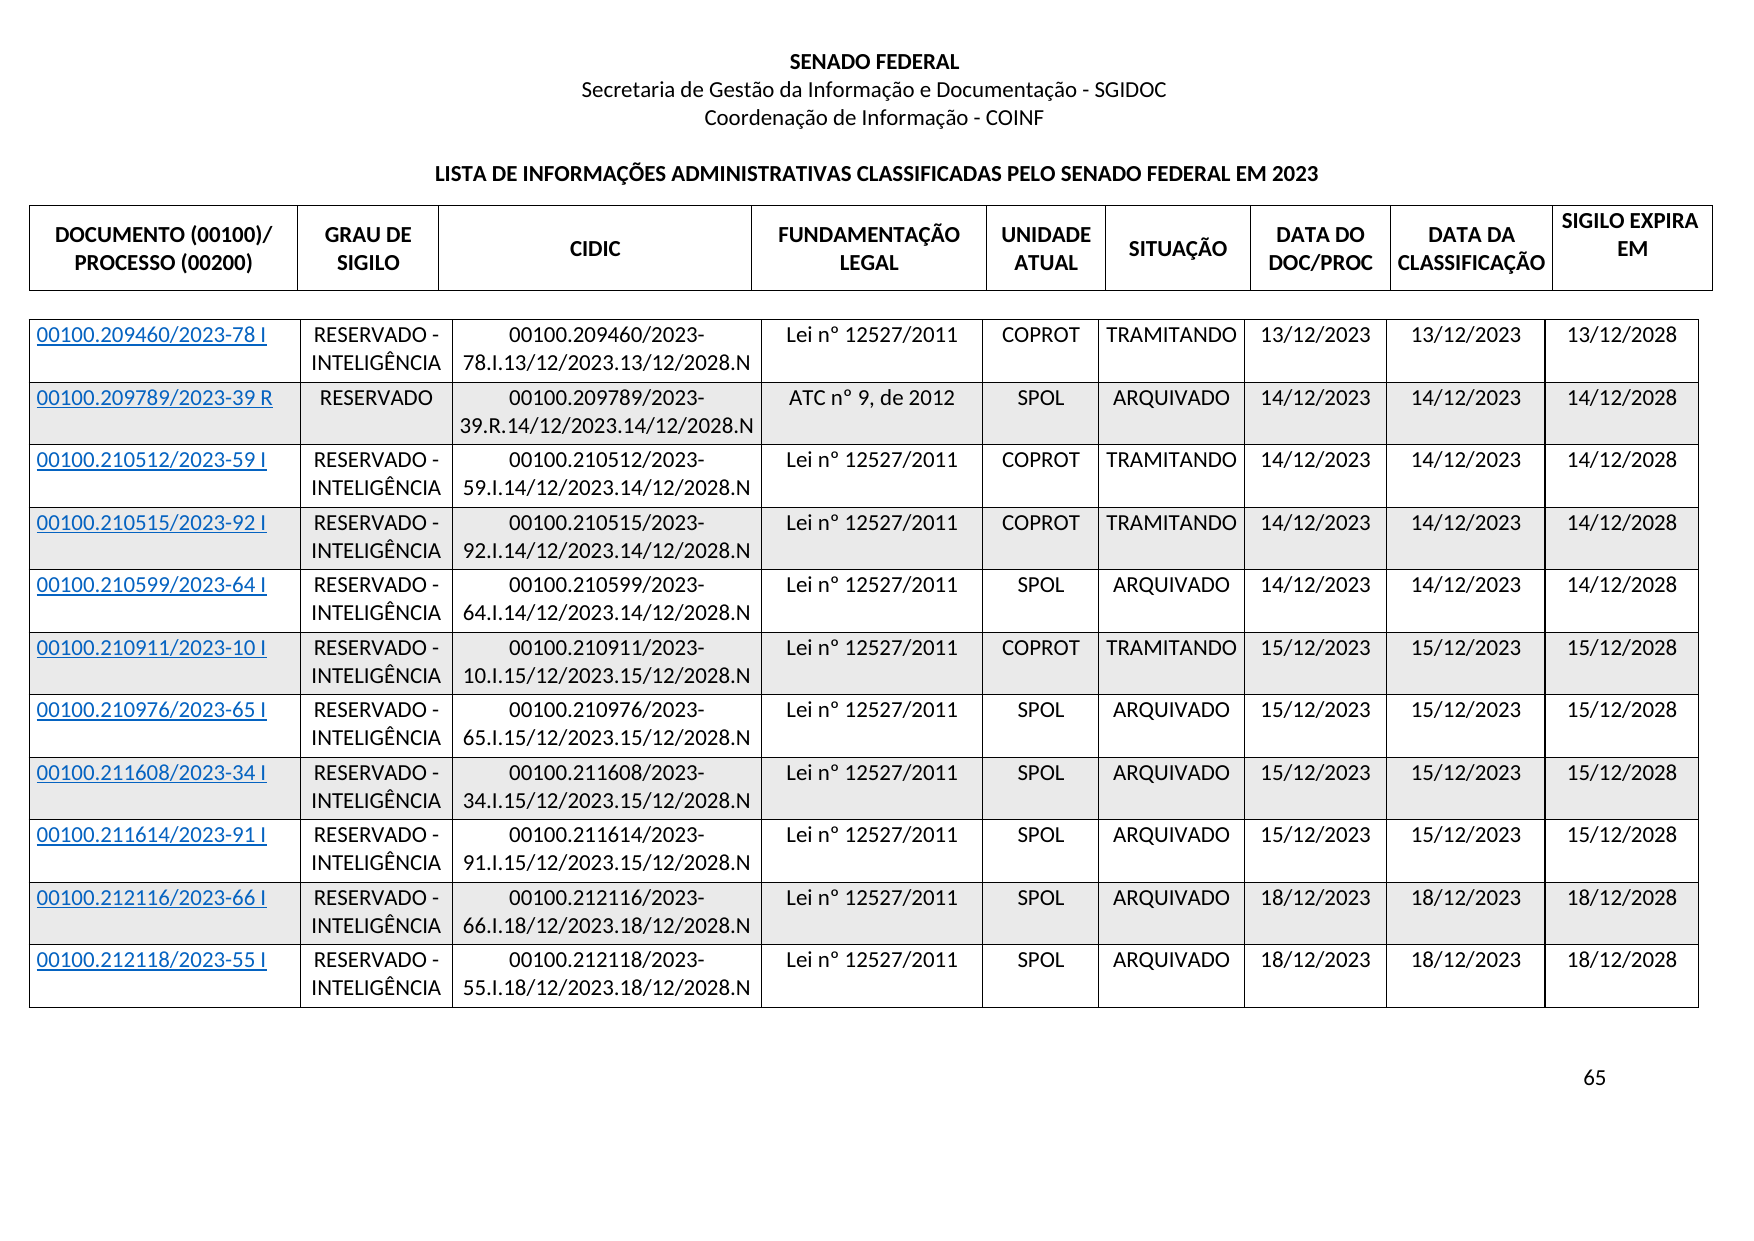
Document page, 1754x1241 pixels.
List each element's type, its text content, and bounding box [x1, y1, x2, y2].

table_cell [1699, 632, 1713, 694]
table_cell 00100.210911/2023-10 I [30, 633, 300, 694]
table_cell TRAMITANDO [1099, 508, 1244, 569]
table_cell RESERVADO - INTELIGÊNCIA [301, 320, 452, 382]
table_cell [1699, 757, 1713, 819]
table_cell COPROT [983, 633, 1098, 694]
table_cell 18/12/2023 [1387, 945, 1544, 1007]
table_cell 15/12/2023 [1387, 633, 1544, 694]
table_cell [1699, 382, 1713, 444]
table_cell 14/12/2023 [1245, 445, 1386, 507]
table_cell [1699, 319, 1713, 382]
table_cell ARQUIVADO [1099, 383, 1244, 444]
table_cell 00100.211614/2023-91 I [30, 820, 300, 882]
table_cell COPROT [983, 508, 1098, 569]
table_cell Lei nº 12527/2011 [762, 570, 982, 632]
table_cell [1699, 444, 1713, 507]
table_cell 13/12/2023 [1387, 320, 1544, 382]
table_cell [1699, 507, 1713, 569]
table_cell RESERVADO - INTELIGÊNCIA [301, 445, 452, 507]
table_cell SPOL [983, 695, 1098, 757]
table_cell Lei nº 12527/2011 [762, 945, 982, 1007]
table_cell SPOL [983, 820, 1098, 882]
table_cell Lei nº 12527/2011 [762, 883, 982, 944]
table_cell Lei nº 12527/2011 [762, 695, 982, 757]
table_cell RESERVADO - INTELIGÊNCIA [301, 695, 452, 757]
table_cell 15/12/2023 [1245, 633, 1386, 694]
table_cell 00100.209460/2023-78 I [30, 320, 300, 382]
table_cell 00100.212118/2023-55.I.18/12/2023.18/12/2028.N [453, 945, 761, 1007]
table_cell 13/12/2023 [1245, 320, 1386, 382]
table_cell 00100.209789/2023-39 R [30, 383, 300, 444]
table_cell 18/12/2028 [1546, 945, 1698, 1007]
table_cell [1699, 944, 1713, 1007]
table_cell 18/12/2023 [1245, 883, 1386, 944]
table_cell 00100.210515/2023-92 I [30, 508, 300, 569]
table_cell ARQUIVADO [1099, 758, 1244, 819]
table_cell SPOL [983, 383, 1098, 444]
table_cell Lei nº 12527/2011 [762, 758, 982, 819]
table_cell 15/12/2028 [1546, 820, 1698, 882]
table_cell TRAMITANDO [1099, 633, 1244, 694]
table_cell 14/12/2028 [1546, 508, 1698, 569]
table_cell RESERVADO - INTELIGÊNCIA [301, 758, 452, 819]
table_cell RESERVADO - INTELIGÊNCIA [301, 945, 452, 1007]
table_cell 00100.212116/2023-66 I [30, 883, 300, 944]
table_cell ARQUIVADO [1099, 570, 1244, 632]
table_cell ARQUIVADO [1099, 945, 1244, 1007]
table_cell RESERVADO [301, 383, 452, 444]
table_cell 15/12/2023 [1387, 820, 1544, 882]
table_cell Lei nº 12527/2011 [762, 633, 982, 694]
table_cell 15/12/2028 [1546, 758, 1698, 819]
table_cell 15/12/2023 [1245, 820, 1386, 882]
table_cell ATC nº 9, de 2012 [762, 383, 982, 444]
table_cell 15/12/2023 [1387, 758, 1544, 819]
table_cell ARQUIVADO [1099, 695, 1244, 757]
table_cell ARQUIVADO [1099, 883, 1244, 944]
table_cell Lei nº 12527/2011 [762, 508, 982, 569]
table_cell 14/12/2023 [1387, 570, 1544, 632]
table_cell 14/12/2028 [1546, 383, 1698, 444]
table_cell RESERVADO - INTELIGÊNCIA [301, 820, 452, 882]
table_cell 00100.210976/2023-65.I.15/12/2023.15/12/2028.N [453, 695, 761, 757]
table_cell 14/12/2023 [1245, 508, 1386, 569]
table_cell 14/12/2023 [1245, 383, 1386, 444]
table_cell 14/12/2023 [1387, 508, 1544, 569]
table_cell 14/12/2028 [1546, 445, 1698, 507]
table_cell 15/12/2023 [1245, 758, 1386, 819]
table_cell [1699, 882, 1713, 944]
table_cell Lei nº 12527/2011 [762, 445, 982, 507]
table_cell [1699, 569, 1713, 632]
table_cell 18/12/2023 [1387, 883, 1544, 944]
table_cell TRAMITANDO [1099, 445, 1244, 507]
table_cell SPOL [983, 758, 1098, 819]
table_cell 15/12/2023 [1245, 695, 1386, 757]
table_cell COPROT [983, 320, 1098, 382]
table_cell 18/12/2023 [1245, 945, 1386, 1007]
table_cell RESERVADO - INTELIGÊNCIA [301, 633, 452, 694]
table_cell 00100.212118/2023-55 I [30, 945, 300, 1007]
table_cell 14/12/2023 [1387, 445, 1544, 507]
table_cell SPOL [983, 945, 1098, 1007]
table_cell 00100.210599/2023-64.I.14/12/2023.14/12/2028.N [453, 570, 761, 632]
table_cell COPROT [983, 445, 1098, 507]
table_cell 15/12/2023 [1387, 695, 1544, 757]
table_cell RESERVADO - INTELIGÊNCIA [301, 883, 452, 944]
table_cell 00100.209789/2023-39.R.14/12/2023.14/12/2028.N [453, 383, 761, 444]
table_cell 00100.210911/2023-10.I.15/12/2023.15/12/2028.N [453, 633, 761, 694]
table_cell 13/12/2028 [1546, 320, 1698, 382]
table_cell 00100.209460/2023-78.I.13/12/2023.13/12/2028.N [453, 320, 761, 382]
table_cell ARQUIVADO [1099, 820, 1244, 882]
table_cell 00100.210512/2023-59.I.14/12/2023.14/12/2028.N [453, 445, 761, 507]
table_cell 15/12/2028 [1546, 633, 1698, 694]
table_cell 00100.210599/2023-64 I [30, 570, 300, 632]
table_cell Lei nº 12527/2011 [762, 820, 982, 882]
table_cell 14/12/2023 [1245, 570, 1386, 632]
table_cell Lei nº 12527/2011 [762, 320, 982, 382]
table_cell TRAMITANDO [1099, 320, 1244, 382]
table_cell [1699, 694, 1713, 757]
table_cell SPOL [983, 883, 1098, 944]
table_cell 00100.211614/2023-91.I.15/12/2023.15/12/2028.N [453, 820, 761, 882]
table_cell 00100.210976/2023-65 I [30, 695, 300, 757]
table_cell 00100.212116/2023-66.I.18/12/2023.18/12/2028.N [453, 883, 761, 944]
table_cell 00100.210515/2023-92.I.14/12/2023.14/12/2028.N [453, 508, 761, 569]
table_cell 00100.211608/2023-34 I [30, 758, 300, 819]
table_cell 14/12/2023 [1387, 383, 1544, 444]
table_cell 18/12/2028 [1546, 883, 1698, 944]
table_cell SPOL [983, 570, 1098, 632]
table_cell [1699, 819, 1713, 882]
table_cell 15/12/2028 [1546, 695, 1698, 757]
table_cell 00100.211608/2023-34.I.15/12/2023.15/12/2028.N [453, 758, 761, 819]
table_cell 00100.210512/2023-59 I [30, 445, 300, 507]
table_cell RESERVADO - INTELIGÊNCIA [301, 508, 452, 569]
table_cell RESERVADO - INTELIGÊNCIA [301, 570, 452, 632]
table_cell 14/12/2028 [1546, 570, 1698, 632]
